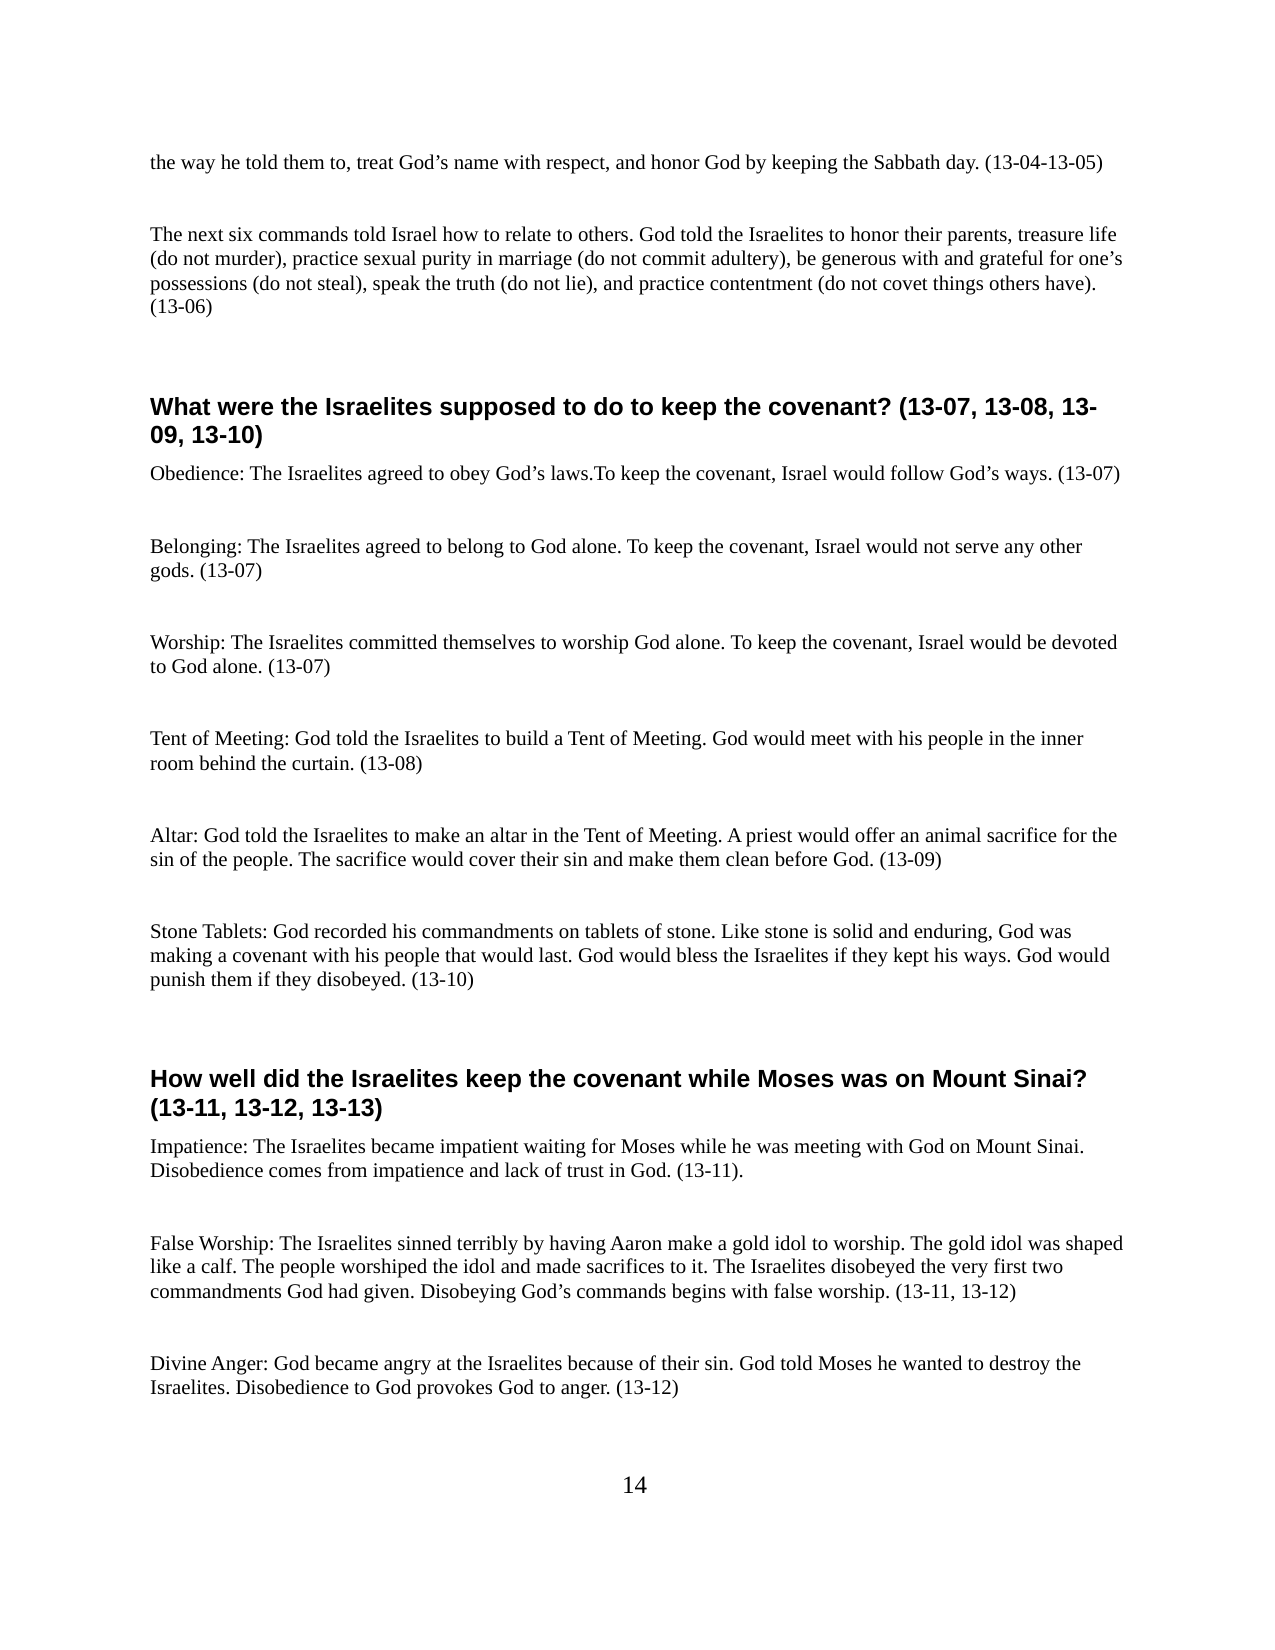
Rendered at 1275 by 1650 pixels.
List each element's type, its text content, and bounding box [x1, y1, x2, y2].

subtitle What were the Israelites supposed to do to keep the covenant? (13-07, 13-08, 13-09, 13-10) [150, 392, 1125, 449]
text False Worship: The Israelites sinned terribly by having Aaron make a gold idol to worship. The gold idol was shaped like a calf. The people worshiped the idol and made sacrifices to it. The Israelites disobeyed the very first two commandments God had given. Disobeying God’s commands begins with false worship. (13-11, 13-12) [150, 1230, 1125, 1303]
text the way he told them to, treat God’s name with respect, and honor God by keeping the Sabbath day. (13-04-13-05) [150, 150, 1125, 174]
text Tent of Meeting: God told the Israelites to build a Tent of Meeting. God would meet with his people in the inner room behind the curtain. (13-08) [150, 726, 1125, 774]
text Altar: God told the Israelites to make an altar in the Tent of Meeting. A priest would offer an animal sacrifice for the sin of the people. The sacrifice would cover their sin and make them clean before God. (13-09) [150, 823, 1125, 871]
text Stone Tablets: God recorded his commandments on tablets of stone. Like stone is solid and enduring, God was making a covenant with his people that would last. God would bless the Israelites if they kept his ways. God would punish them if they disobeyed. (13-10) [150, 919, 1125, 991]
text Divine Anger: God became angry at the Israelites because of their sin. God told Moses he wanted to destroy the Israelites. Disobedience to God provokes God to anger. (13-12) [150, 1351, 1125, 1399]
text Impatience: The Israelites became impatient waiting for Moses while he was meeting with God on Mount Sinai. Disobedience comes from impatience and lack of trust in God. (13-11). [150, 1134, 1125, 1182]
text Worship: The Israelites committed themselves to worship God alone. To keep the covenant, Israel would be devoted to God alone. (13-07) [150, 630, 1125, 678]
subtitle How well did the Israelites keep the covenant while Moses was on Mount Sinai? (13-11, 13-12, 13-13) [150, 1064, 1125, 1122]
text Obedience: The Israelites agreed to obey God’s laws.To keep the covenant, Israel would follow God’s ways. (13-07) [150, 461, 1125, 485]
text The next six commands told Israel how to relate to others. God told the Israelites to honor their parents, treasure life (do not murder), practice sexual purity in marriage (do not commit adultery), be generous with and grateful for one’s possessions (do not steal), speak the truth (do not lie), and practice contentment (do not covet things others have). (13-06) [150, 222, 1125, 318]
text Belonging: The Israelites agreed to belong to God alone. To keep the covenant, Israel would not serve any other gods. (13-07) [150, 534, 1125, 582]
